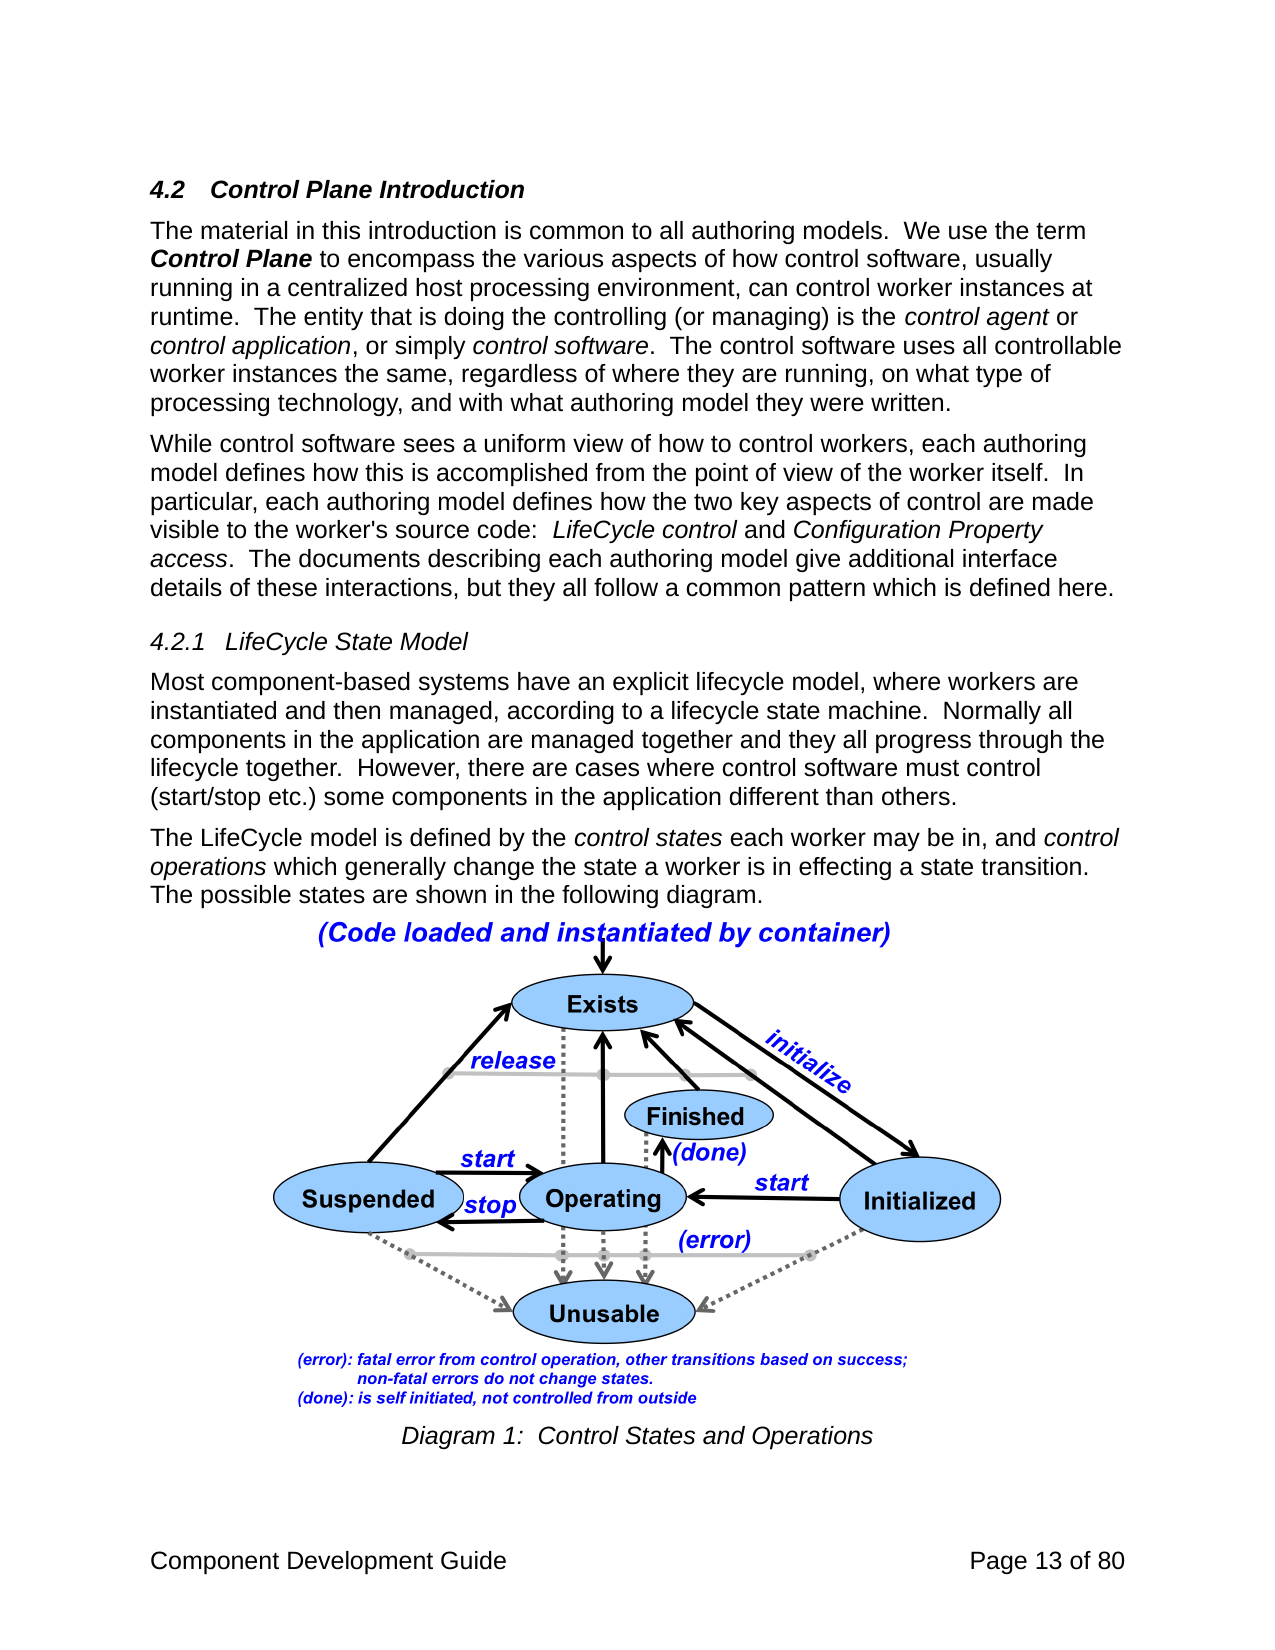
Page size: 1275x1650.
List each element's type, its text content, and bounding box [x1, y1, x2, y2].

subtitle LifeCycle State Model [150, 626, 1125, 655]
text Most component-based systems have an explicit lifecycle model, where workers are instantiated and then managed, according to a lifecycle state machine. Normally all components in the application are managed together and they all progress through the lifecycle together. However, there are cases where control software must control (start/stop etc.) some components in the application different than others. [150, 667, 1125, 811]
text While control software sees a uniform view of how to control workers, each authoring model defines how this is accomplished from the point of view of the worker itself. In particular, each authoring model defines how the two key aspects of control are made visible to the worker's source code: LifeCycle control and Configuration Property access. The documents describing each authoring model give additional interface details of these interactions, but they all follow a common pattern which is defined here. [150, 429, 1125, 601]
text The LifeCycle model is defined by the control states each worker may be in, and control operations which generally change the state a worker is in effecting a state transition. The possible states are shown in the following diagram. [150, 823, 1125, 909]
picture [268, 918, 1007, 1407]
subtitle Control Plane Introduction [150, 175, 1125, 204]
text The material in this introduction is common to all authoring models. We use the term Control Plane to encompass the various aspects of how control software, usually running in a centralized host processing environment, can control worker instances at runtime. The entity that is doing the controlling (or managing) is the control agent or control application, or simply control software. The control software uses all controllable worker instances the same, regardless of where they are running, on what type of processing technology, and with what authoring model they were written. [150, 216, 1125, 417]
text Diagram 1: Control States and Operations [150, 1421, 1125, 1450]
